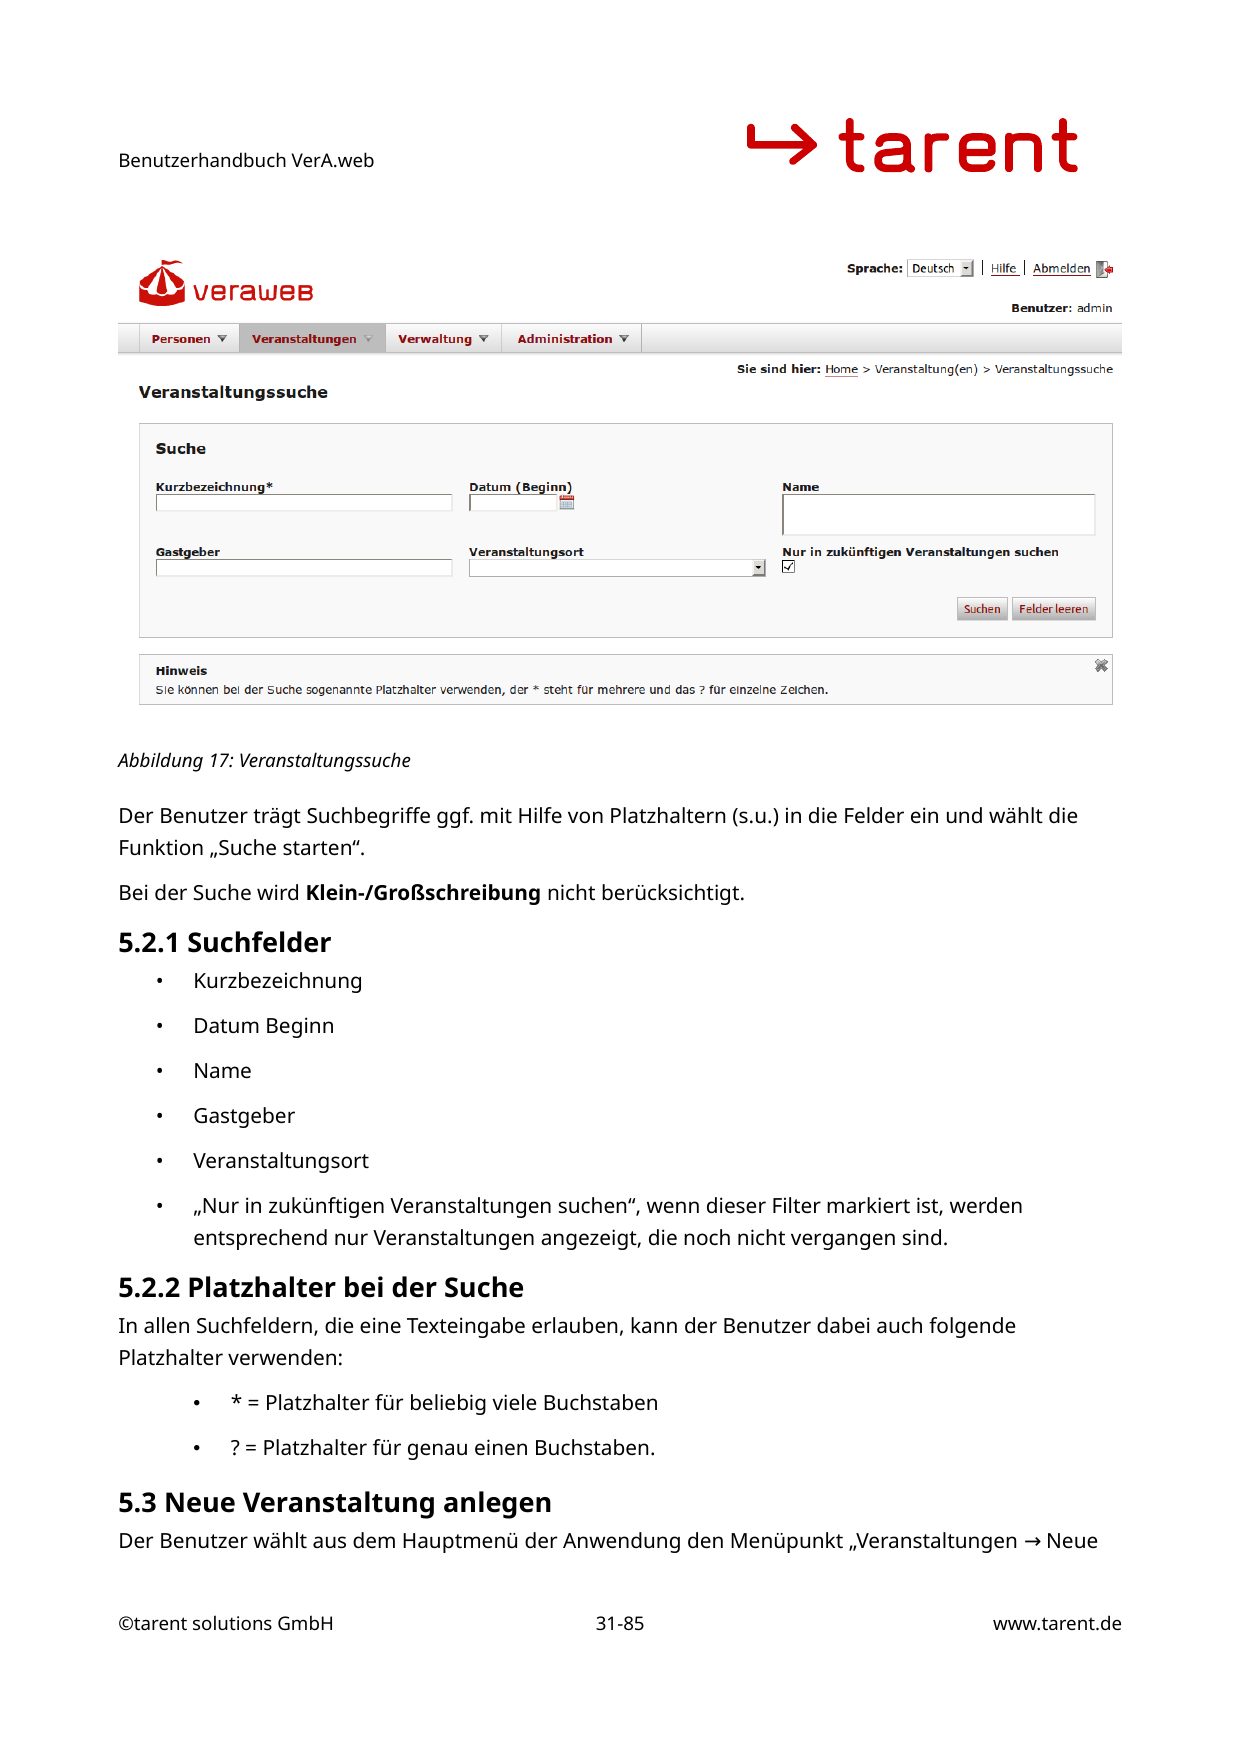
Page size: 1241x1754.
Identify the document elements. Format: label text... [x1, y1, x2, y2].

text Bei der Suche wird Klein-/Großschreibung nicht berücksichtigt. [118, 878, 1122, 907]
list Gastgeber [156, 1101, 1122, 1129]
text Der Benutzer trägt Suchbegriffe ggf. mit Hilfe von Platzhaltern (s.u.) in die Felder ein und wählt die Funktion „Suche starten“. [118, 773, 1122, 862]
list * = Platzhalter für beliebig viele Buchstaben [193, 1388, 1122, 1417]
subtitle Suchfelder [118, 923, 1122, 960]
picture [118, 255, 1122, 721]
list Kurzbezeichnung [156, 966, 1122, 994]
text [118, 232, 1122, 255]
list „Nur in zukünftigen Veranstaltungen suchen“, wenn dieser Filter markiert ist, werden entsprechend nur Veranstaltungen angezeigt, die noch nicht vergangen sind. [156, 1191, 1122, 1252]
list Name [156, 1056, 1122, 1084]
subtitle Neue Veranstaltung anlegen [118, 1484, 1122, 1521]
list Datum Beginn [156, 1011, 1122, 1039]
text In allen Suchfeldern, die eine Texteingabe erlauben, kann der Benutzer dabei auch folgende Platzhalter verwenden: [118, 1311, 1122, 1372]
text Abbildung 17: Veranstaltungssuche [118, 721, 1122, 773]
subtitle Platzhalter bei der Suche [118, 1268, 1122, 1305]
list Veranstaltungsort [156, 1146, 1122, 1174]
text Der Benutzer wählt aus dem Hauptmenü der Anwendung den Menüpunkt „Veranstaltungen → Neue [118, 1526, 1122, 1555]
list ? = Platzhalter für genau einen Buchstaben. [193, 1433, 1122, 1462]
